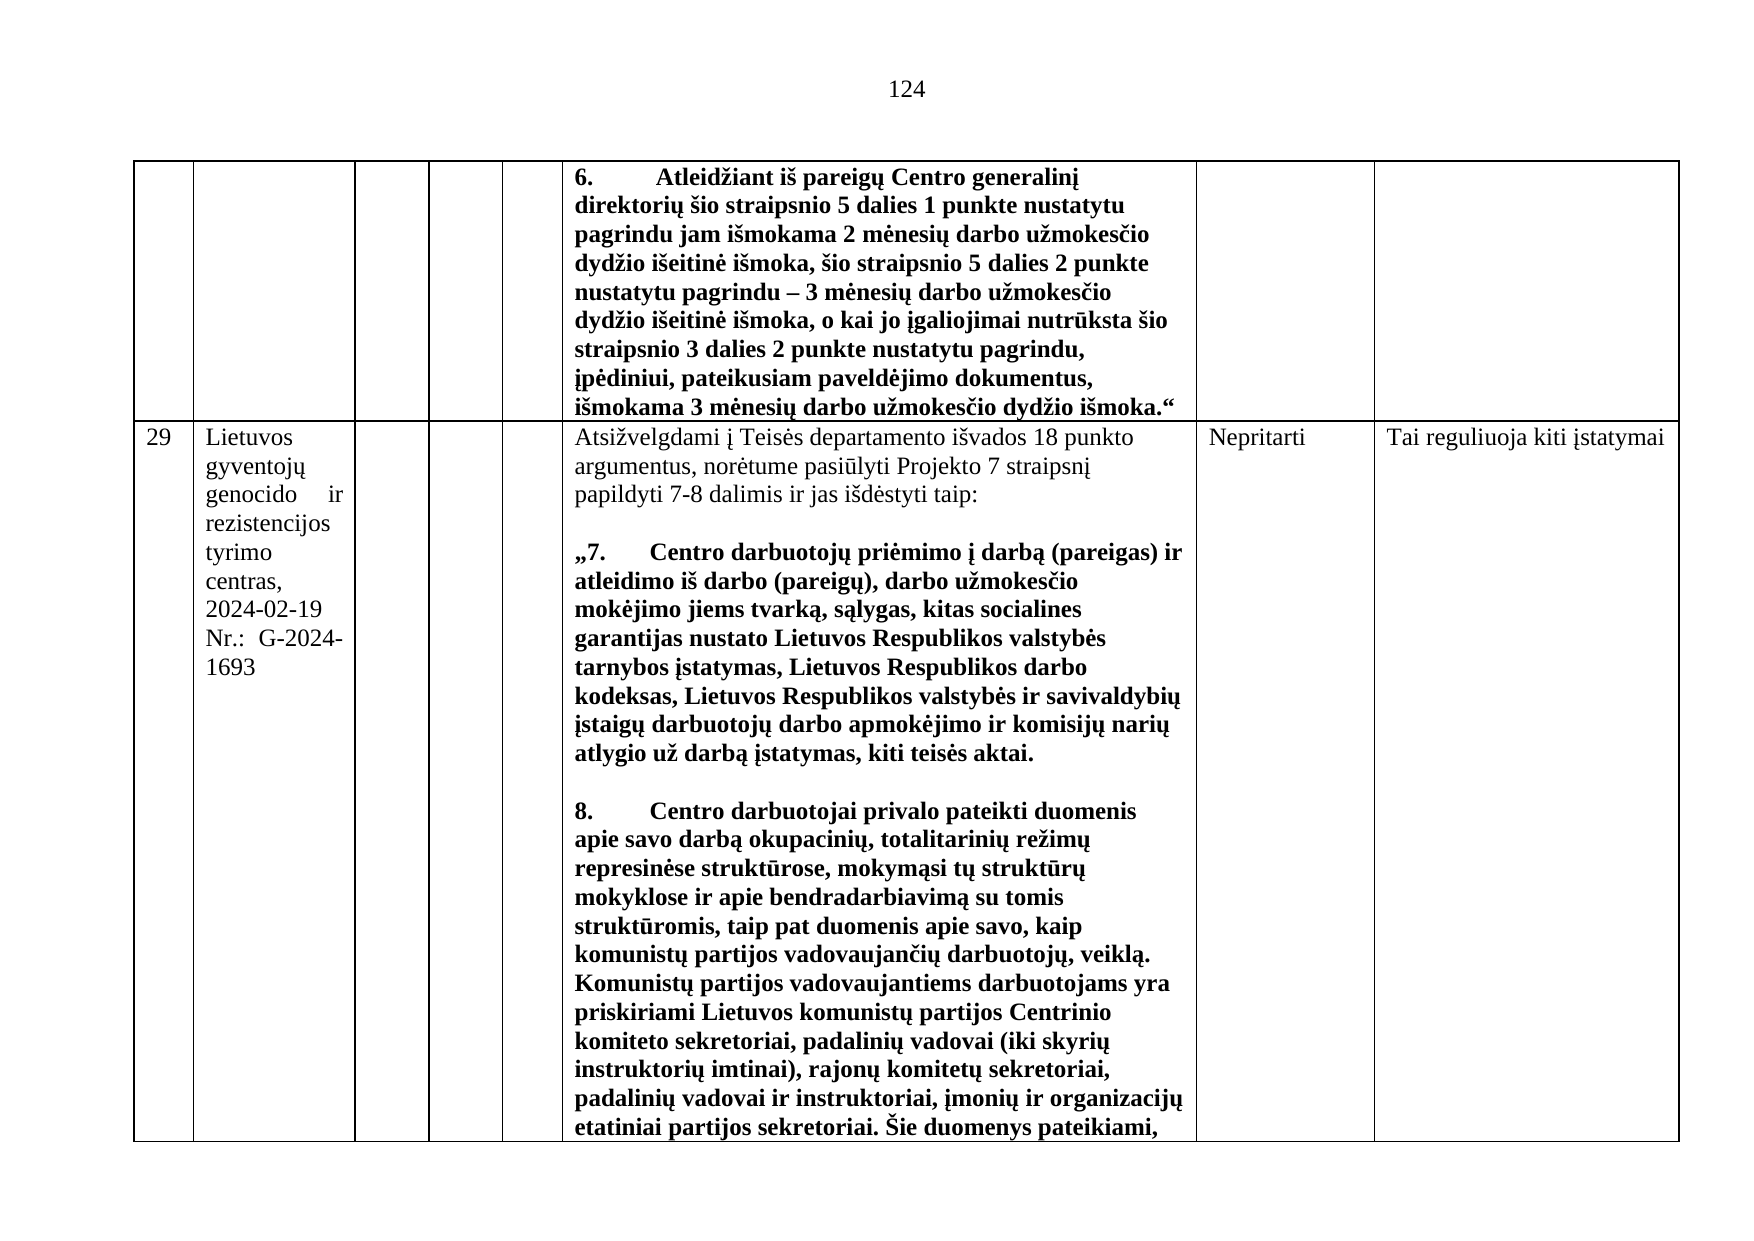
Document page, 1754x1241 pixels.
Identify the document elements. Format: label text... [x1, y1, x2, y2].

table_cell [430, 162, 502, 420]
table_cell Atsižvelgdami į Teisės departamento išvados 18 punkto argumentus, norėtume pasiūlyti Projekto 7 straipsnį papildyti 7-8 dalimis ir jas išdėstyti taip: „7. Centro darbuotojų priėmimo į darbą (pareigas) ir atleidimo iš darbo (pareigų), darbo užmokesčio mokėjimo jiems tvarką, sąlygas, kitas socialines garantijas nustato Lietuvos Respublikos valstybės tarnybos įstatymas, Lietuvos Respublikos darbo kodeksas, Lietuvos Respublikos valstybės ir savivaldybių įstaigų darbuotojų darbo apmokėjimo ir komisijų narių atlygio už darbą įstatymas, kiti teisės aktai. 8. Centro darbuotojai privalo pateikti duomenis apie savo darbą okupacinių, totalitarinių režimų represinėse struktūrose, mokymąsi tų struktūrų mokyklose ir apie bendradarbiavimą su tomis struktūromis, taip pat duomenis apie savo, kaip komunistų partijos vadovaujančių darbuotojų, veiklą. Komunistų partijos vadovaujantiems darbuotojams yra priskiriami Lietuvos komunistų partijos Centrinio komiteto sekretoriai, padalinių vadovai (iki skyrių instruktorių imtinai), rajonų komitetų sekretoriai, padalinių vadovai ir instruktoriai, įmonių ir organizacijų etatiniai partijos sekretoriai. Šie duomenys pateikiami, [563, 422, 1196, 1141]
table_cell [1375, 162, 1678, 420]
table_cell [430, 422, 502, 1141]
table_cell 29 [135, 422, 193, 1141]
table_cell [503, 162, 562, 420]
table_cell [135, 162, 193, 420]
table_cell Tai reguliuoja kiti įstatymai [1375, 422, 1678, 1141]
table_cell Lietuvos gyventojų genocido ir rezistencijos tyrimo centras, 2024-02-19 Nr.: G-2024-1693 [194, 422, 354, 1141]
table_cell 6. Atleidžiant iš pareigų Centro generalinį direktorių šio straipsnio 5 dalies 1 punkte nustatytu pagrindu jam išmokama 2 mėnesių darbo užmokesčio dydžio išeitinė išmoka, šio straipsnio 5 dalies 2 punkte nustatytu pagrindu – 3 mėnesių darbo užmokesčio dydžio išeitinė išmoka, o kai jo įgaliojimai nutrūksta šio straipsnio 3 dalies 2 punkte nustatytu pagrindu, įpėdiniui, pateikusiam paveldėjimo dokumentus, išmokama 3 mėnesių darbo užmokesčio dydžio išmoka.“ [563, 162, 1196, 420]
table_cell [356, 162, 428, 420]
table_cell [194, 162, 354, 420]
table_cell [356, 422, 428, 1141]
table_cell [1197, 162, 1374, 420]
table_cell Nepritarti [1197, 422, 1374, 1141]
table_cell [503, 422, 562, 1141]
